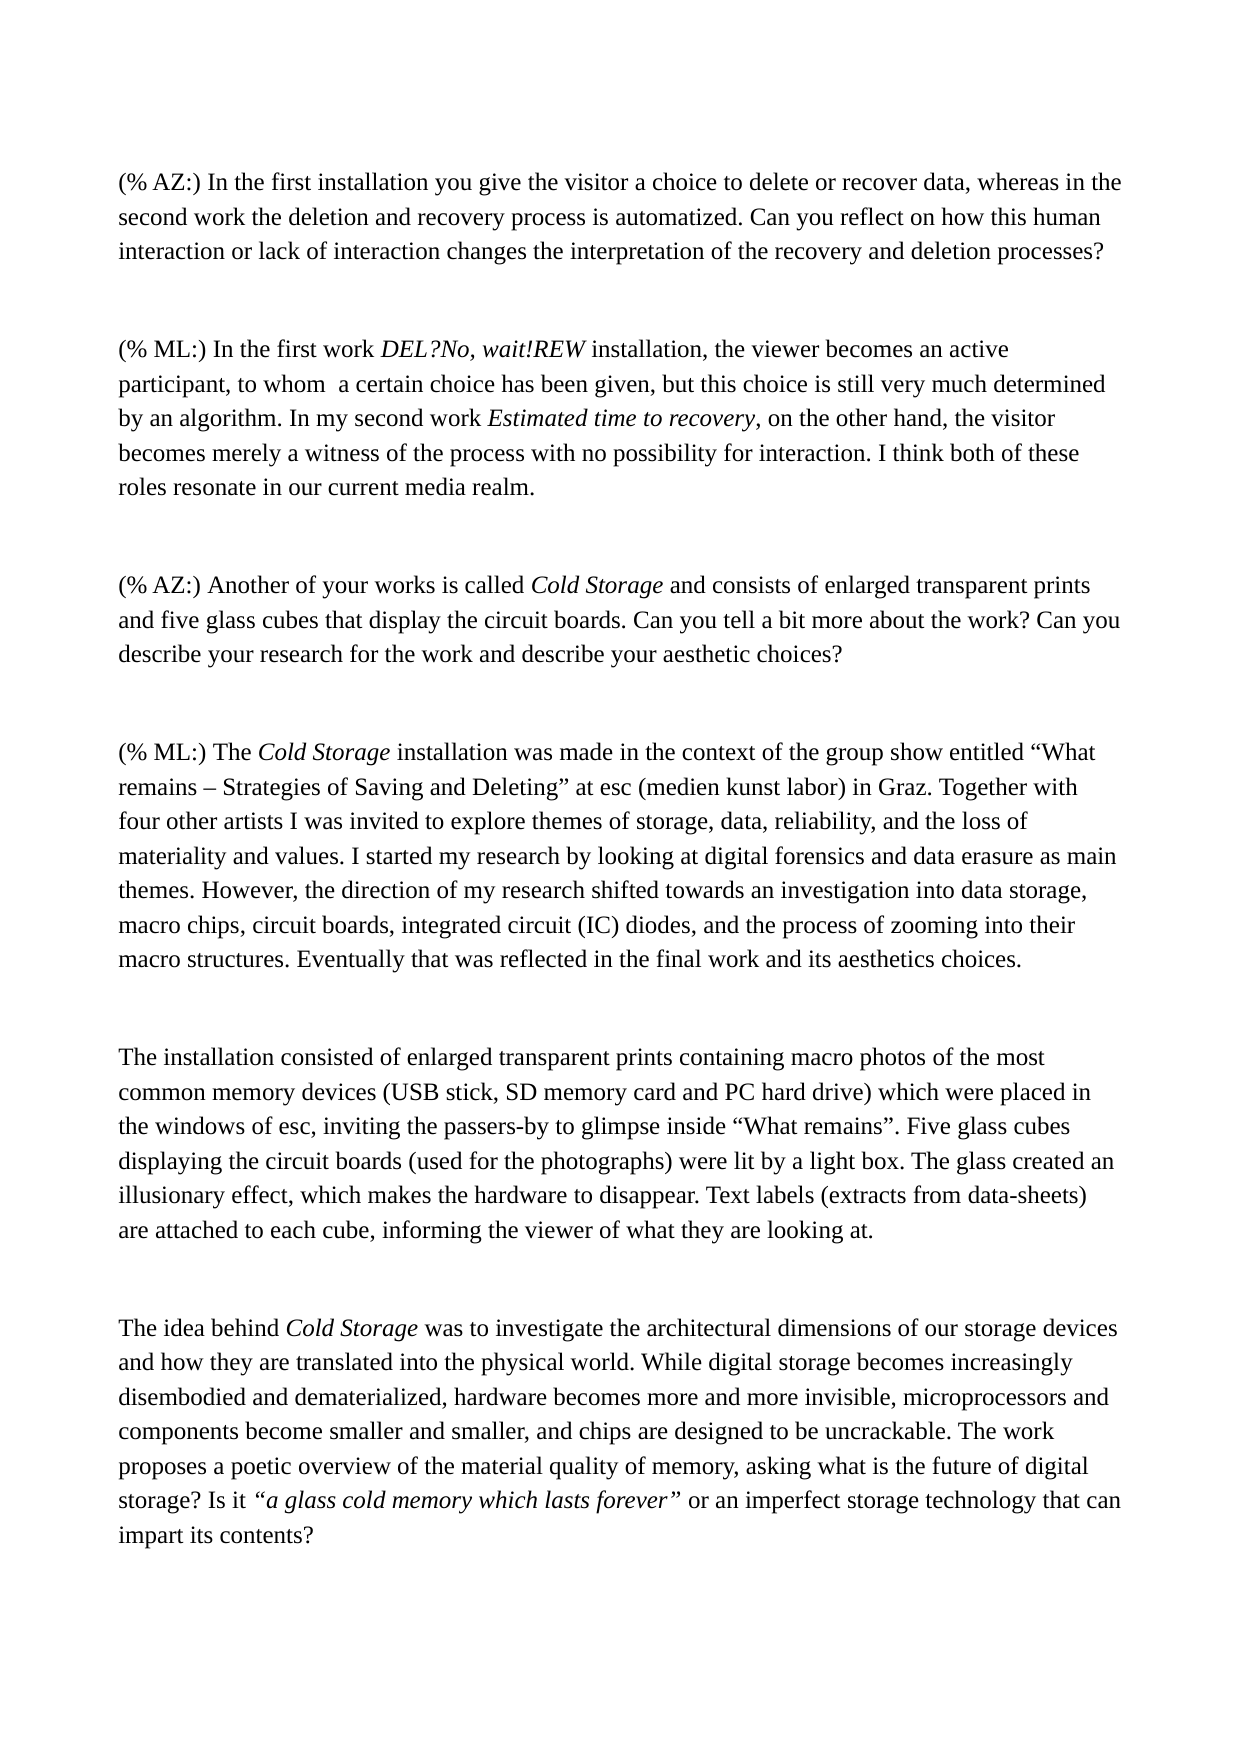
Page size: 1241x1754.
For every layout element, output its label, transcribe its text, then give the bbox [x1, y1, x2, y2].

text The idea behind Cold Storage was to investigate the architectural dimensions of our storage devices and how they are translated into the physical world. While digital storage becomes increasingly disembodied and dematerialized, hardware becomes more and more invisible, microprocessors and components become smaller and smaller, and chips are designed to be uncrackable. The work proposes a poetic overview of the material quality of memory, asking what is the future of digital storage? Is it “a glass cold memory which lasts forever” or an imperfect storage technology that can impart its contents? [118, 1313, 1122, 1548]
text (% ML:) In the first work DEL?No, wait!REW installation, the viewer becomes an active participant, to whom a certain choice has been given, but this choice is still very much determined by an algorithm. In my second work Estimated time to recovery, on the other hand, the visitor becomes merely a witness of the process with no possibility for interaction. I think both of these roles resonate in our current media realm. [118, 334, 1122, 501]
text (% AZ:) Another of your works is called Cold Storage and consists of enlarged transparent prints and five glass cubes that display the circuit boards. Can you tell a bit more about the work? Can you describe your research for the work and describe your aesthetic choices? [118, 570, 1122, 668]
text (% AZ:) In the first installation you give the visitor a choice to delete or recover data, whereas in the second work the deletion and recovery process is automatized. Can you reflect on how this human interaction or lack of interaction changes the interpretation of the recovery and deletion processes? [118, 167, 1122, 265]
text The installation consisted of enlarged transparent prints containing macro photos of the most common memory devices (USB stick, SD memory card and PC hard drive) which were placed in the windows of esc, inviting the passers-by to glimpse inside “What remains”. Five glass cubes displaying the circuit boards (used for the photographs) were lit by a light box. The glass created an illusionary effect, which makes the hardware to disappear. Text labels (extracts from data-sheets) are attached to each cube, informing the viewer of what they are looking at. [118, 1042, 1122, 1243]
text (% ML:) The Cold Storage installation was made in the context of the group show entitled “What remains – Strategies of Saving and Deleting” at esc (medien kunst labor) in Graz. Together with four other artists I was invited to explore themes of storage, data, reliability, and the loss of materiality and values. I started my research by looking at digital forensics and data erasure as main themes. However, the direction of my research shifted towards an investigation into data storage, macro chips, circuit boards, integrated circuit (IC) diodes, and the process of zooming into their macro structures. Eventually that was reflected in the final work and its aesthetics choices. [118, 737, 1122, 973]
